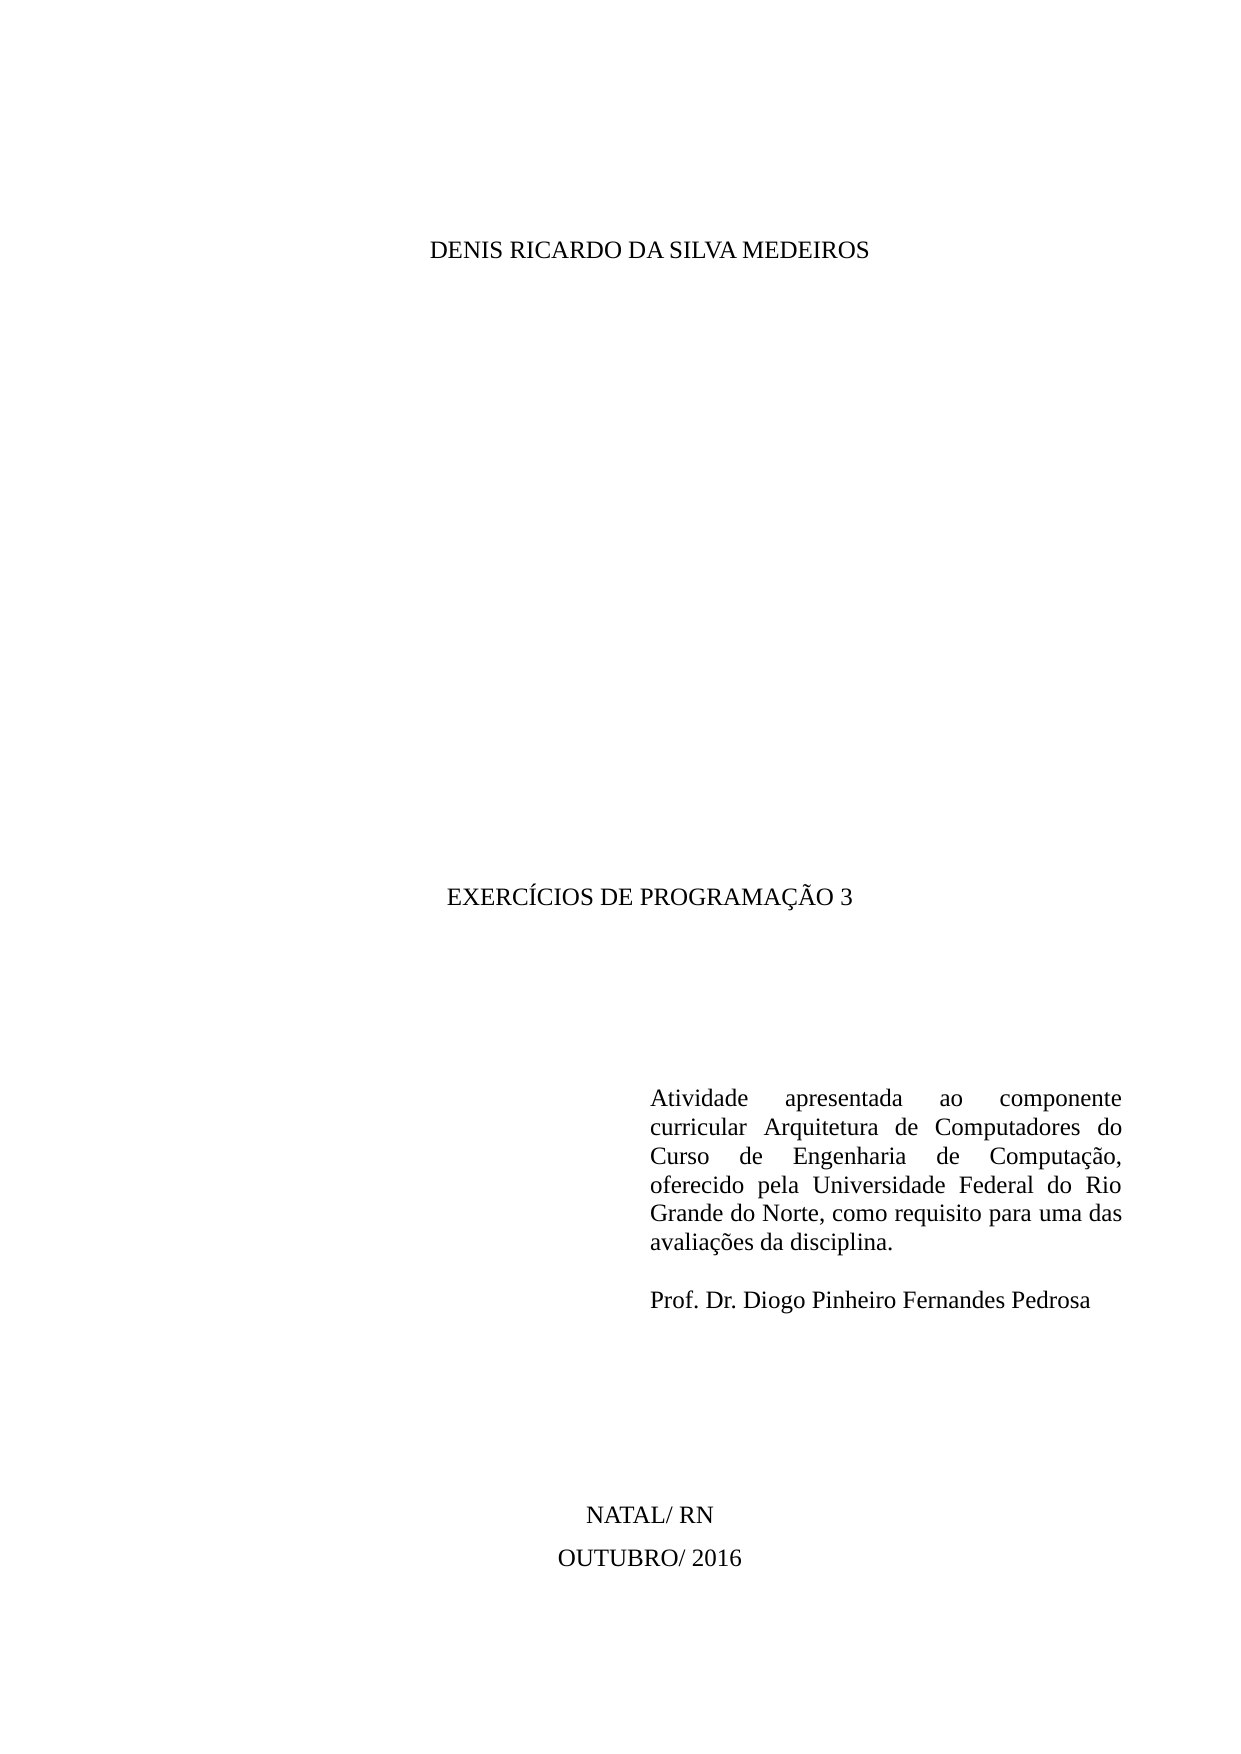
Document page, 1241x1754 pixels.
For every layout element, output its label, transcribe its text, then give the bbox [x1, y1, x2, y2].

text EXERCÍCIOS DE PROGRAMAÇÃO 3 [177, 882, 1122, 911]
text Atividade apresentada ao componente curricular Arquitetura de Computadores do Curso de Engenharia de Computação, oferecido pela Universidade Federal do Rio Grande do Norte, como requisito para uma das avaliações da disciplina. [650, 1083, 1122, 1256]
text DENIS RICARDO DA SILVA MEDEIROS [177, 235, 1122, 264]
text NATAL/ RN [177, 1500, 1122, 1529]
text OUTUBRO/ 2016 [177, 1543, 1122, 1572]
text Prof. Dr. Diogo Pinheiro Fernandes Pedrosa [650, 1285, 1122, 1313]
